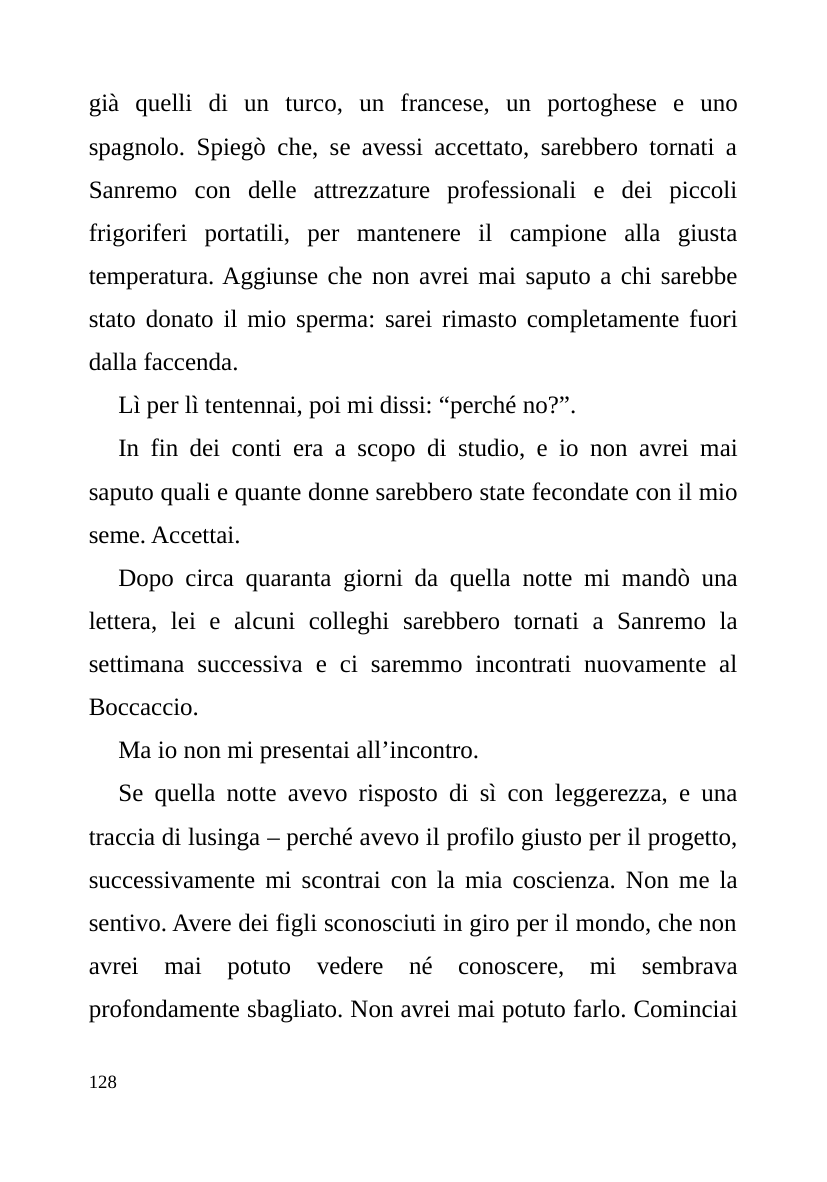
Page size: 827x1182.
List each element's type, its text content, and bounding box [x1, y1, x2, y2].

text In fin dei conti era a scopo di studio, e io non avrei mai saputo quali e quante donne sarebbero state fecondate con il mio seme. Accettai. [88, 433, 738, 548]
text Lì per lì tentennai, poi mi dissi: “perché no?”. [88, 390, 738, 419]
text Ma io non mi presentai all’incontro. [88, 735, 738, 764]
text già quelli di un turco, un francese, un portoghese e uno spagnolo. Spiegò che, se avessi accettato, sarebbero tornati a Sanremo con delle attrezzature professionali e dei piccoli frigoriferi portatili, per mantenere il campione alla giusta temperatura. Aggiunse che non avrei mai saputo a chi sarebbe stato donato il mio sperma: sarei rimasto completamente fuori dalla faccenda. [88, 88, 738, 376]
text Dopo circa quaranta giorni da quella notte mi mandò una lettera, lei e alcuni colleghi sarebbero tornati a Sanremo la settimana successiva e ci saremmo incontrati nuovamente al Boccaccio. [88, 563, 738, 721]
text Se quella notte avevo risposto di sì con leggerezza, e una traccia di lusinga ‒ perché avevo il profilo giusto per il progetto, successivamente mi scontrai con la mia coscienza. Non me la sentivo. Avere dei figli sconosciuti in giro per il mondo, che non avrei mai potuto vedere né conoscere, mi sembrava profondamente sbagliato. Non avrei mai potuto farlo. Cominciai [88, 778, 738, 1023]
